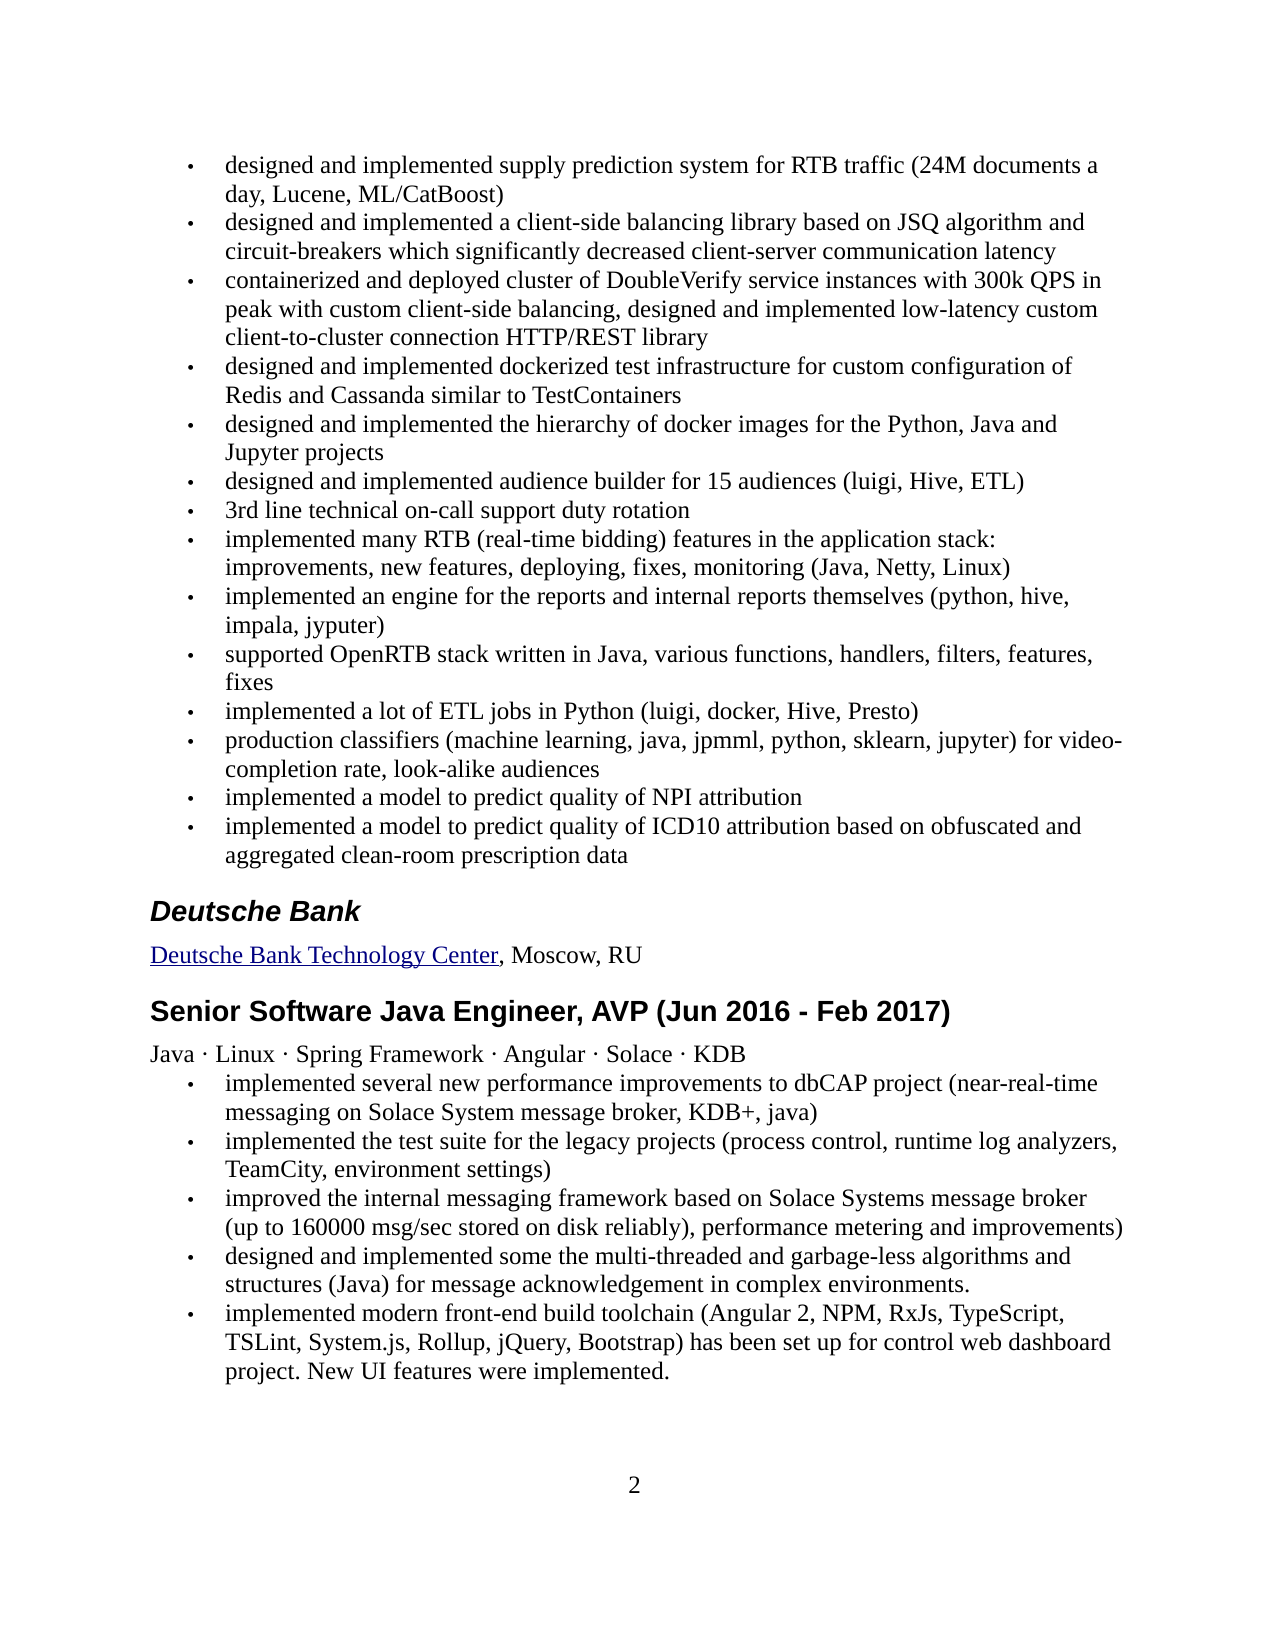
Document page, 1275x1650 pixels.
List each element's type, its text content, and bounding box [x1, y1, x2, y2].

list designed and implemented audience builder for 15 audiences (luigi, Hive, ETL) [187, 466, 1125, 495]
list implemented an engine for the reports and internal reports themselves (python, hive, impala, jyputer) [187, 581, 1125, 639]
list containerized and deployed cluster of DoubleVerify service instances with 300k QPS in peak with custom client-side balancing, designed and implemented low-latency custom client-to-cluster connection HTTP/REST library [187, 265, 1125, 351]
list implemented the test suite for the legacy projects (process control, runtime log analyzers, TeamCity, environment settings) [187, 1126, 1125, 1183]
list implemented a lot of ETL jobs in Python (luigi, docker, Hive, Presto) [187, 696, 1125, 725]
subtitle Senior Software Java Engineer, AVP (Jun 2016 - Feb 2017) [150, 993, 1125, 1027]
list designed and implemented a client-side balancing library based on JSQ algorithm and circuit-breakers which significantly decreased client-server communication latency [187, 207, 1125, 265]
list implemented several new performance improvements to dbCAP project (near-real-time messaging on Solace System message broker, KDB+, java) [187, 1068, 1125, 1126]
subtitle Deutsche Bank [150, 894, 1125, 927]
list implemented modern front-end build toolchain (Angular 2, NPM, RxJs, TypeScript, TSLint, System.js, Rollup, jQuery, Bootstrap) has been set up for control web dashboard project. New UI features were implemented. [187, 1298, 1125, 1384]
list production classifiers (machine learning, java, jpmml, python, sklearn, jupyter) for video-completion rate, look-alike audiences [187, 725, 1125, 782]
list implemented a model to predict quality of NPI attribution [187, 782, 1125, 811]
list designed and implemented some the multi-threaded and garbage-less algorithms and structures (Java) for message acknowledgement in complex environments. [187, 1241, 1125, 1298]
list implemented a model to predict quality of ICD10 attribution based on obfuscated and aggregated clean-room prescription data [187, 811, 1125, 869]
list designed and implemented supply prediction system for RTB traffic (24M documents a day, Lucene, ML/CatBoost) [187, 150, 1125, 207]
text Deutsche Bank Technology Center, Moscow, RU [150, 940, 1125, 968]
list designed and implemented dockerized test infrastructure for custom configuration of Redis and Cassanda similar to TestContainers [187, 351, 1125, 409]
list designed and implemented the hierarchy of docker images for the Python, Java and Jupyter projects [187, 409, 1125, 466]
list supported OpenRTB stack written in Java, various functions, handlers, filters, features, fixes [187, 639, 1125, 696]
text Java · Linux · Spring Framework · Angular · Solace · KDB [150, 1039, 1125, 1068]
list improved the internal messaging framework based on Solace Systems message broker (up to 160000 msg/sec stored on disk reliably), performance metering and improvements) [187, 1183, 1125, 1241]
list implemented many RTB (real-time bidding) features in the application stack: improvements, new features, deploying, fixes, monitoring (Java, Netty, Linux) [187, 524, 1125, 581]
list 3rd line technical on-call support duty rotation [187, 495, 1125, 524]
